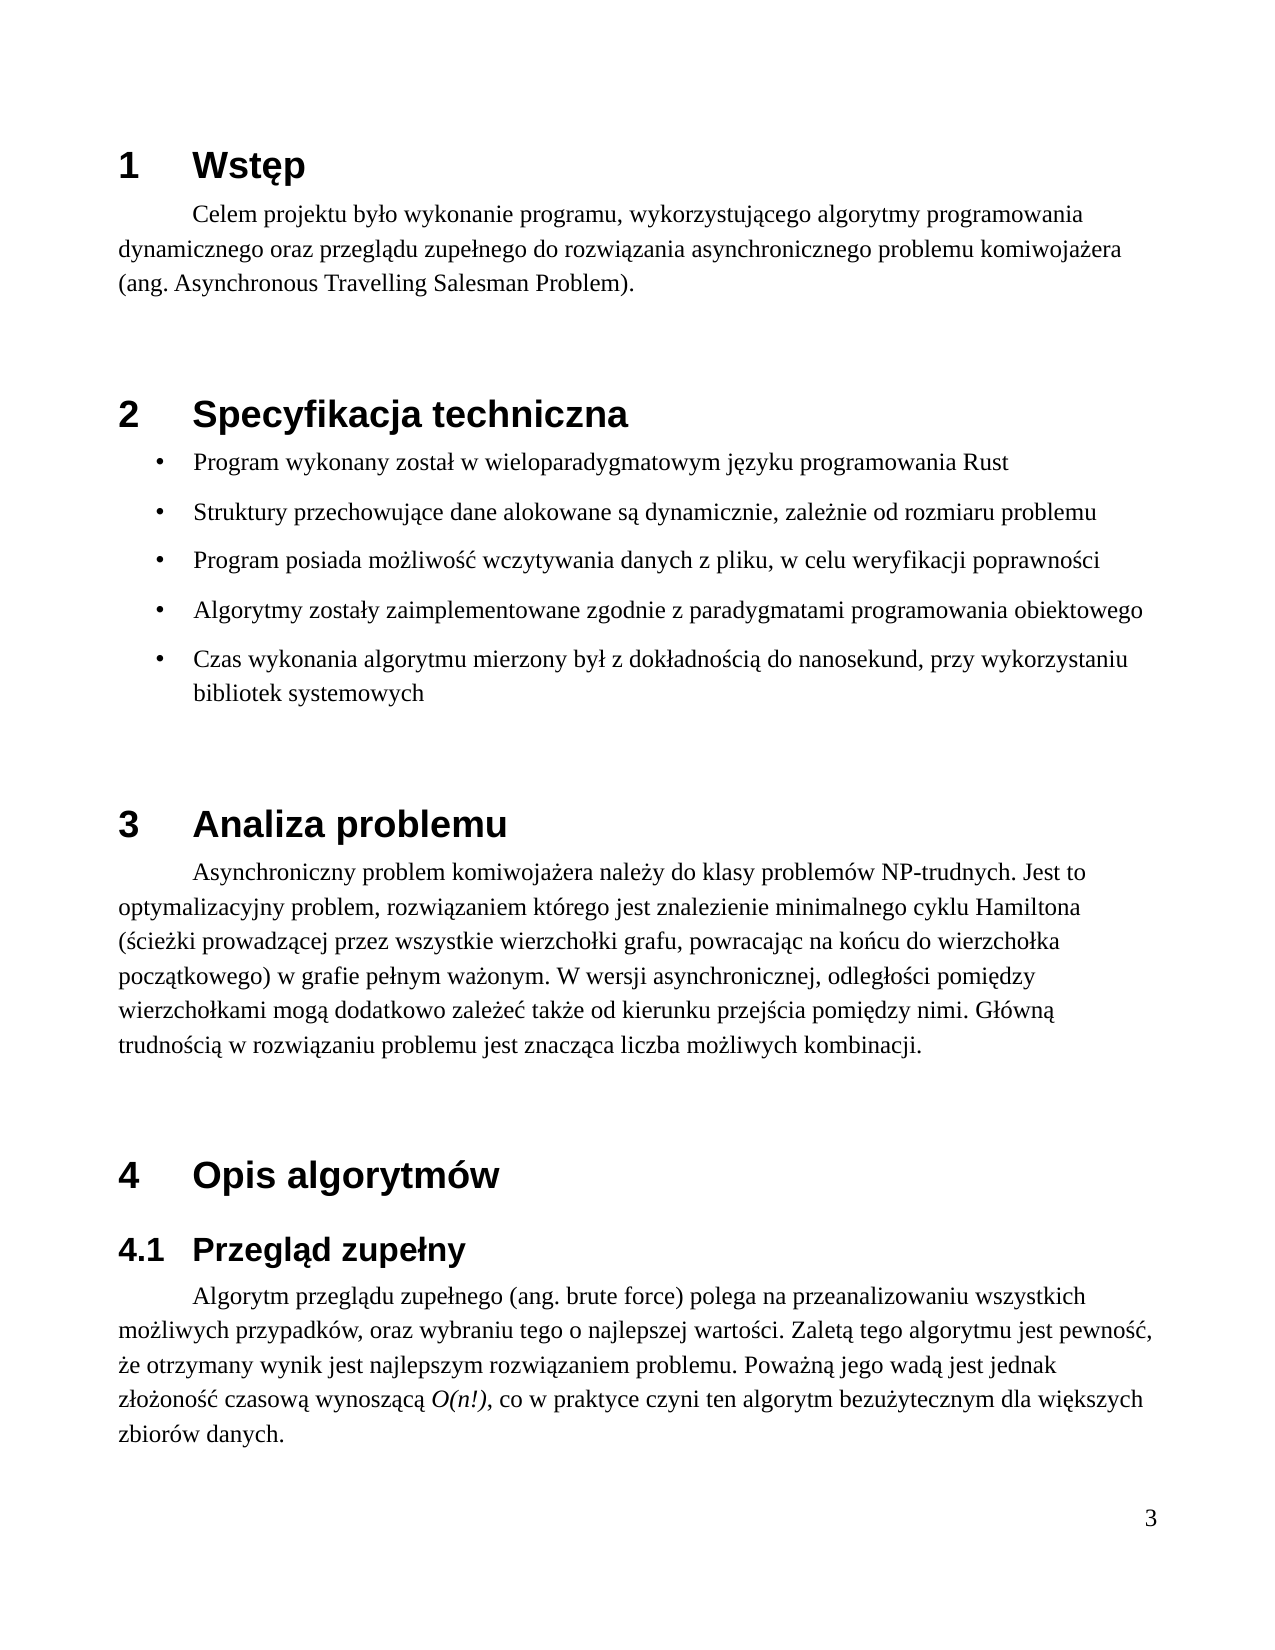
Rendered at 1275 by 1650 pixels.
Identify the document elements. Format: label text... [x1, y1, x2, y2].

list Program posiada możliwość wczytywania danych z pliku, w celu weryfikacji poprawności [156, 546, 1157, 574]
subtitle Przegląd zupełny [118, 1230, 1157, 1269]
list Struktury przechowujące dane alokowane są dynamicznie, zależnie od rozmiaru problemu [156, 497, 1157, 525]
text Asynchroniczny problem komiwojażera należy do klasy problemów NP-trudnych. Jest to optymalizacyjny problem, rozwiązaniem którego jest znalezienie minimalnego cyklu Hamiltona (ścieżki prowadzącej przez wszystkie wierzchołki grafu, powracając na końcu do wierzchołka początkowego) w grafie pełnym ważonym. W wersji asynchronicznej, odległości pomiędzy wierzchołkami mogą dodatkowo zależeć także od kierunku przejścia pomiędzy nimi. Główną trudnością w rozwiązaniu problemu jest znacząca liczba możliwych kombinacji. [118, 857, 1157, 1059]
list Program wykonany został w wieloparadygmatowym języku programowania Rust [156, 447, 1157, 476]
list Algorytmy zostały zaimplementowane zgodnie z paradygmatami programowania obiektowego [156, 595, 1157, 623]
subtitle Analiza problemu [118, 801, 1157, 845]
subtitle Specyfikacja techniczna [118, 391, 1157, 435]
text Celem projektu było wykonanie programu, wykorzystującego algorytmy programowania dynamicznego oraz przeglądu zupełnego do rozwiązania asynchronicznego problemu komiwojażera (ang. Asynchronous Travelling Salesman Problem). [118, 199, 1157, 297]
subtitle Opis algorytmów [118, 1153, 1157, 1197]
list Czas wykonania algorytmu mierzony był z dokładnością do nanosekund, przy wykorzystaniu bibliotek systemowych [156, 644, 1157, 707]
text Algorytm przeglądu zupełnego (ang. brute force) polega na przeanalizowaniu wszystkich możliwych przypadków, oraz wybraniu tego o najlepszej wartości. Zaletą tego algorytmu jest pewność, że otrzymany wynik jest najlepszym rozwiązaniem problemu. Poważną jego wadą jest jednak złożoność czasową wynoszącą O(n!), co w praktyce czyni ten algorytm bezużytecznym dla większych zbiorów danych. [118, 1281, 1157, 1448]
subtitle Wstęp [118, 143, 1157, 187]
